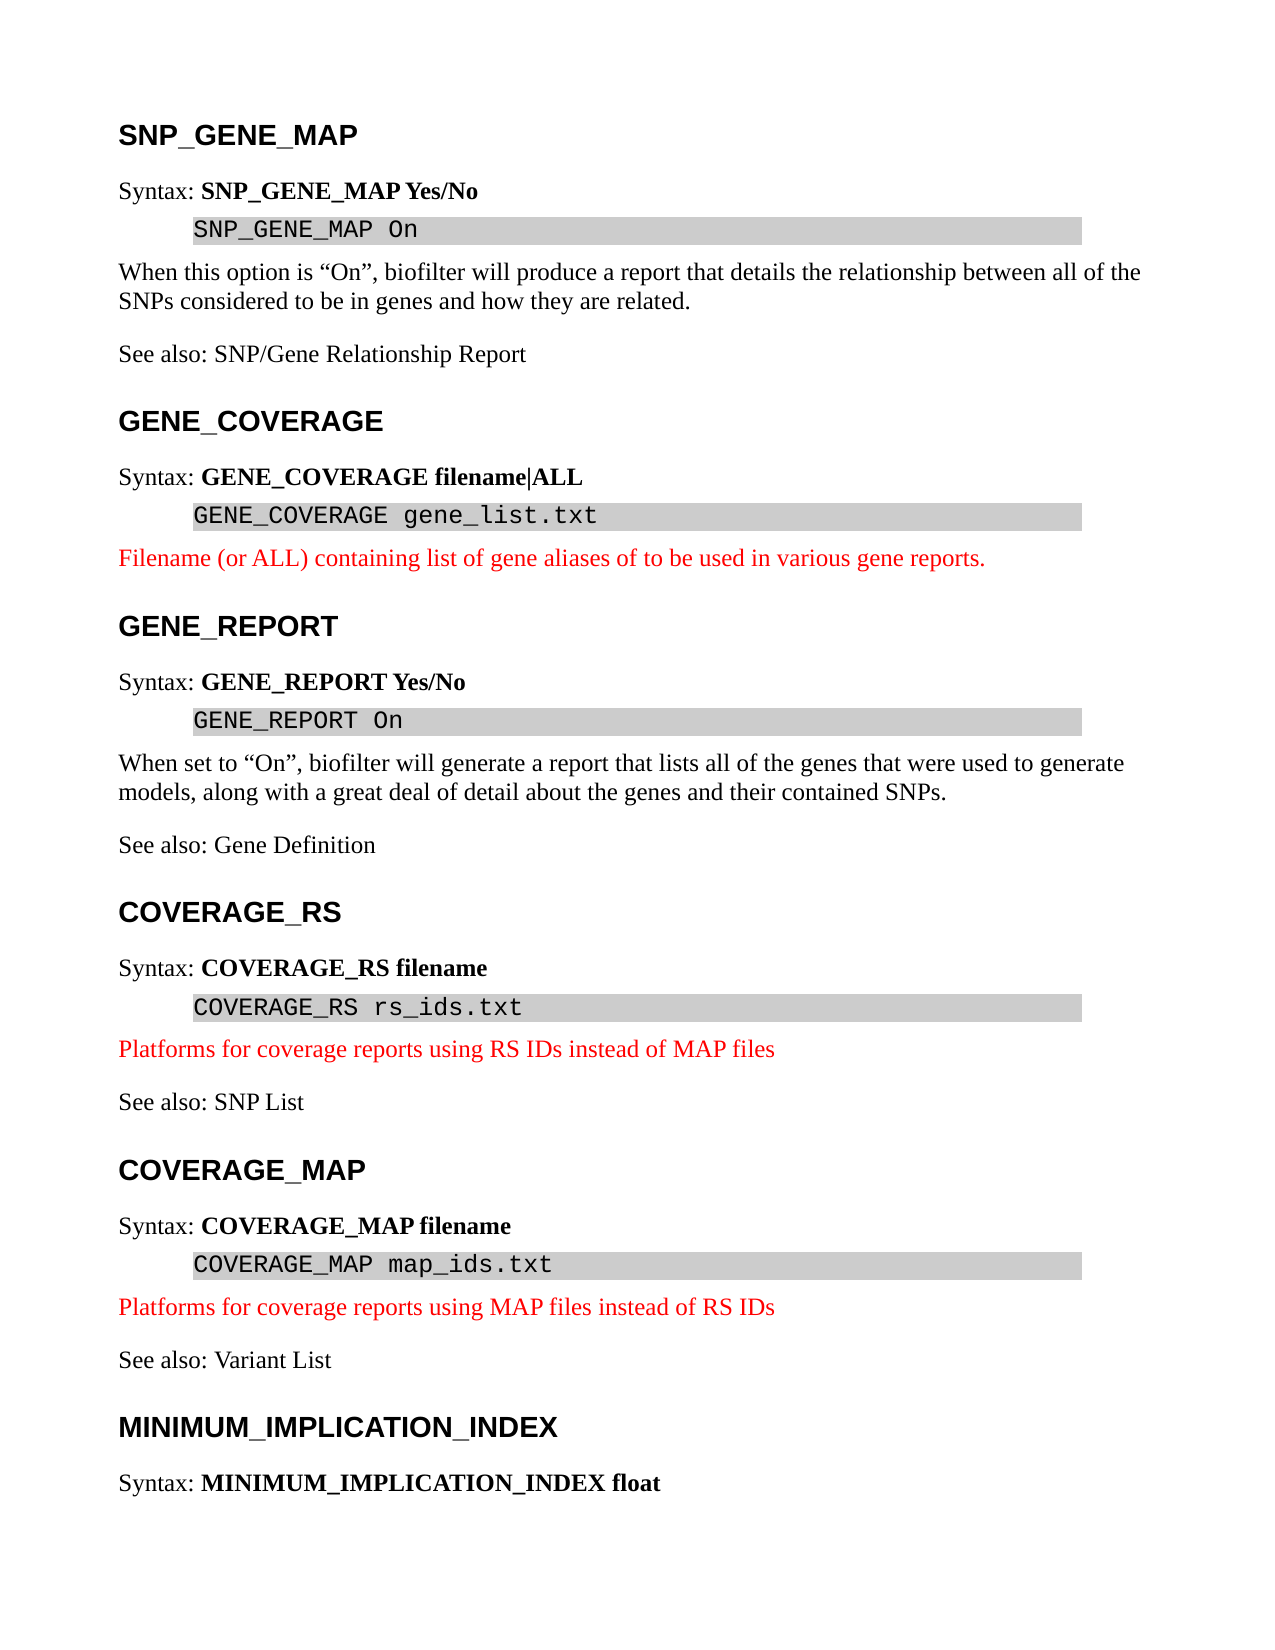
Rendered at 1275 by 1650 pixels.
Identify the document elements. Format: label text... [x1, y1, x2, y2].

text Platforms for coverage reports using RS IDs instead of MAP files [118, 1034, 1157, 1063]
subtitle GENE_REPORT [118, 609, 1157, 643]
text See also: SNP/Gene Relationship Report [118, 339, 1157, 367]
text COVERAGE_MAP map_ids.txt [193, 1252, 1082, 1280]
text Syntax: COVERAGE_MAP filename [118, 1211, 1157, 1240]
text Syntax: GENE_COVERAGE filename|ALL [118, 462, 1157, 491]
subtitle COVERAGE_MAP [118, 1153, 1157, 1186]
text Filename (or ALL) containing list of gene aliases of to be used in various gene reports. [118, 543, 1157, 572]
text SNP_GENE_MAP On [193, 217, 1082, 245]
text GENE_REPORT On [193, 708, 1082, 736]
text COVERAGE_RS rs_ids.txt [193, 994, 1082, 1022]
text See also: Gene Definition [118, 830, 1157, 858]
subtitle MINIMUM_IMPLICATION_INDEX [118, 1410, 1157, 1444]
text See also: Variant List [118, 1345, 1157, 1373]
subtitle COVERAGE_RS [118, 895, 1157, 929]
text When set to “On”, biofilter will generate a report that lists all of the genes that were used to generate models, along with a great deal of detail about the genes and their contained SNPs. [118, 748, 1157, 806]
subtitle SNP_GENE_MAP [118, 118, 1157, 152]
text Platforms for coverage reports using MAP files instead of RS IDs [118, 1292, 1157, 1321]
text Syntax: SNP_GENE_MAP Yes/No [118, 176, 1157, 205]
text Syntax: COVERAGE_RS filename [118, 953, 1157, 982]
text GENE_COVERAGE gene_list.txt [193, 503, 1082, 531]
text Syntax: MINIMUM_IMPLICATION_INDEX float [118, 1468, 1157, 1497]
text Syntax: GENE_REPORT Yes/No [118, 667, 1157, 696]
text See also: SNP List [118, 1087, 1157, 1116]
subtitle GENE_COVERAGE [118, 404, 1157, 438]
text When this option is “On”, biofilter will produce a report that details the relationship between all of the SNPs considered to be in genes and how they are related. [118, 257, 1157, 315]
